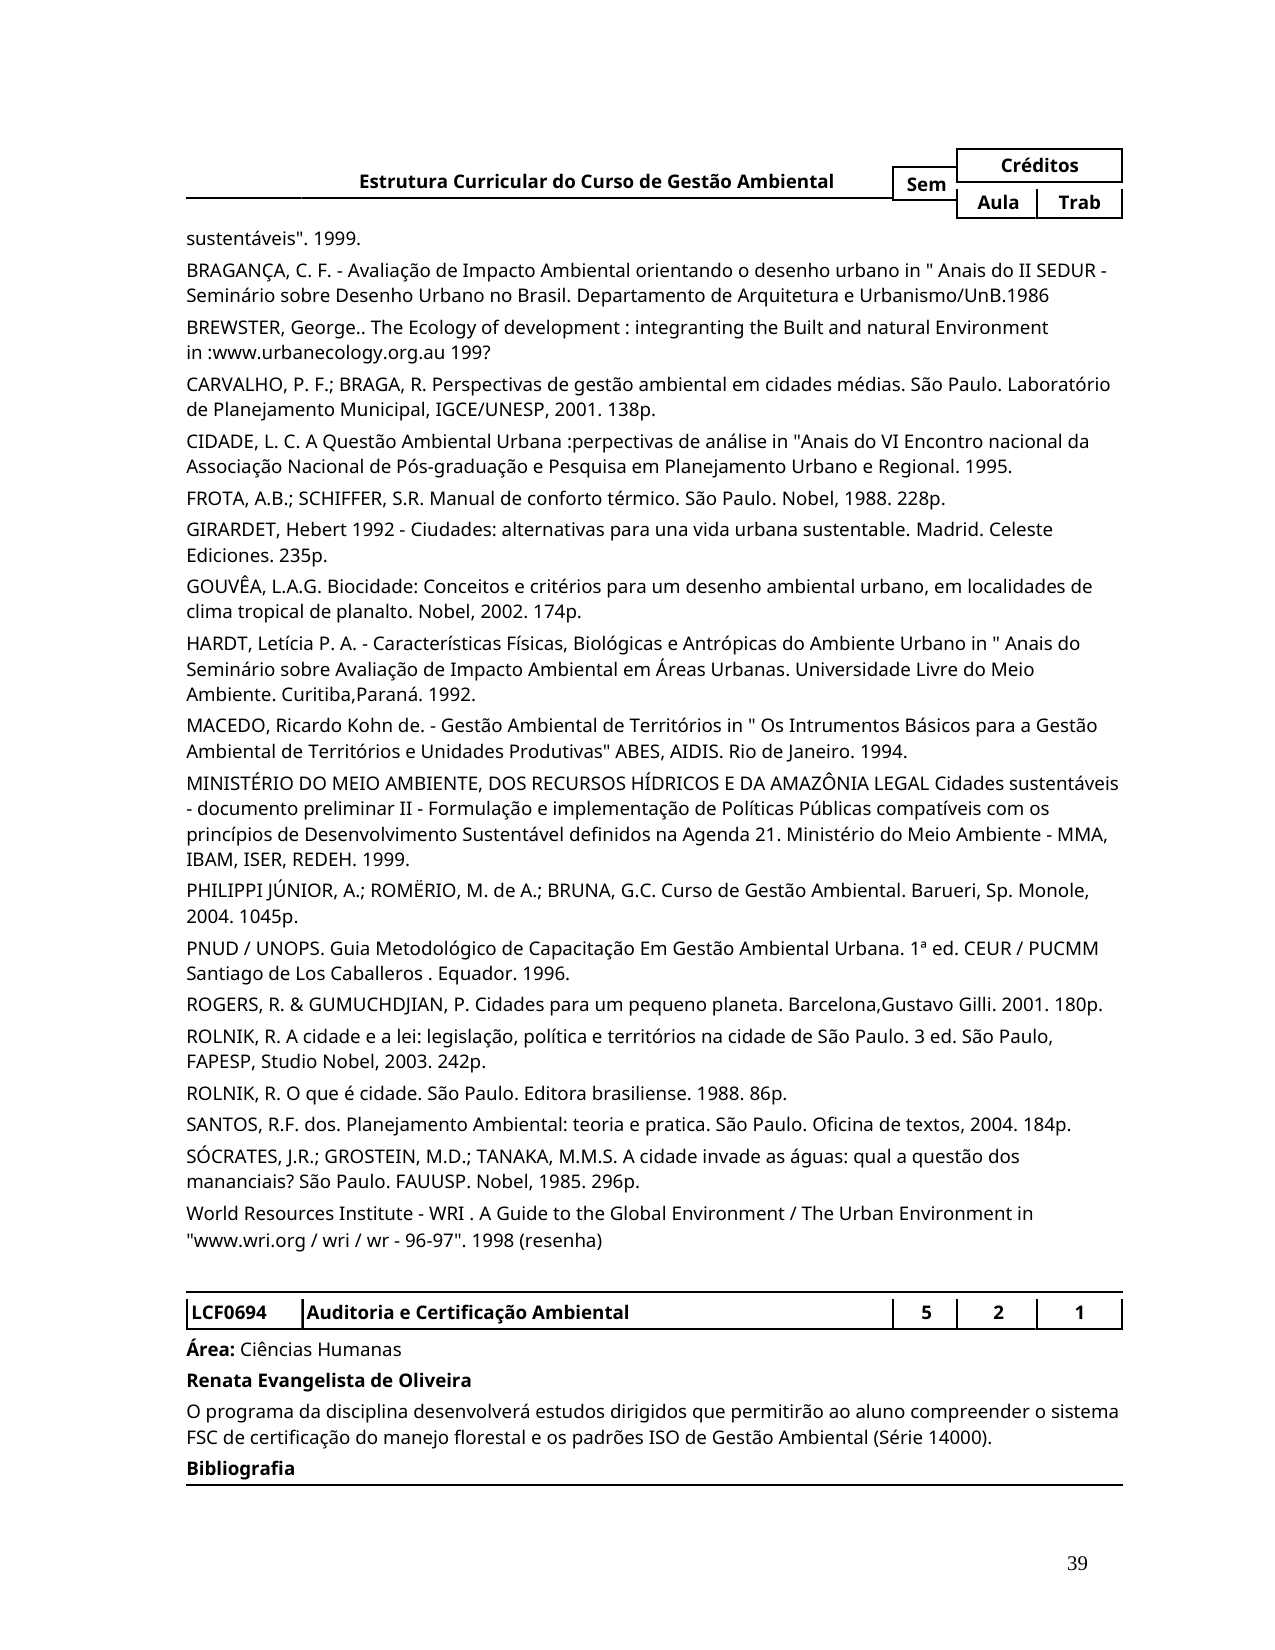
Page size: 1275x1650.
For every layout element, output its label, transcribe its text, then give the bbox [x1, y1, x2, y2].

table_cell sustentáveis". 1999. BRAGANÇA, C. F. - Avaliação de Impacto Ambiental orientando o desenho urbano in " Anais do II SEDUR - Seminário sobre Desenho Urbano no Brasil. Departamento de Arquitetura e Urbanismo/UnB.1986 BREWSTER, George.. The Ecology of development : integranting the Built and natural Environment in :www.urbanecology.org.au 199? CARVALHO, P. F.; BRAGA, R. Perspectivas de gestão ambiental em cidades médias. São Paulo. Laboratório de Planejamento Municipal, IGCE/UNESP, 2001. 138p. CIDADE, L. C. A Questão Ambiental Urbana :perpectivas de análise in "Anais do VI Encontro nacional da Associação Nacional de Pós-graduação e Pesquisa em Planejamento Urbano e Regional. 1995. FROTA, A.B.; SCHIFFER, S.R. Manual de conforto térmico. São Paulo. Nobel, 1988. 228p. GIRARDET, Hebert 1992 - Ciudades: alternativas para una vida urbana sustentable. Madrid. Celeste Ediciones. 235p. GOUVÊA, L.A.G. Biocidade: Conceitos e critérios para um desenho ambiental urbano, em localidades de clima tropical de planalto. Nobel, 2002. 174p. HARDT, Letícia P. A. - Características Físicas, Biológicas e Antrópicas do Ambiente Urbano in " Anais do Seminário sobre Avaliação de Impacto Ambiental em Áreas Urbanas. Universidade Livre do Meio Ambiente. Curitiba,Paraná. 1992. MACEDO, Ricardo Kohn de. - Gestão Ambiental de Territórios in " Os Intrumentos Básicos para a Gestão Ambiental de Territórios e Unidades Produtivas" ABES, AIDIS. Rio de Janeiro. 1994. MINISTÉRIO DO MEIO AMBIENTE, DOS RECURSOS HÍDRICOS E DA AMAZÔNIA LEGAL Cidades sustentáveis - documento preliminar II - Formulação e implementação de Políticas Públicas compatíveis com os princípios de Desenvolvimento Sustentável definidos na Agenda 21. Ministério do Meio Ambiente - MMA, IBAM, ISER, REDEH. 1999. PHILIPPI JÚNIOR, A.; ROMËRIO, M. de A.; BRUNA, G.C. Curso de Gestão Ambiental. Barueri, Sp. Monole, 2004. 1045p. PNUD / UNOPS. Guia Metodológico de Capacitação Em Gestão Ambiental Urbana. 1ª ed. CEUR / PUCMM Santiago de Los Caballeros . Equador. 1996. ROGERS, R. & GUMUCHDJIAN, P. Cidades para um pequeno planeta. Barcelona,Gustavo Gilli. 2001. 180p. ROLNIK, R. A cidade e a lei: legislação, política e territórios na cidade de São Paulo. 3 ed. São Paulo, FAPESP, Studio Nobel, 2003. 242p. ROLNIK, R. O que é cidade. São Paulo. Editora brasiliense. 1988. 86p. SANTOS, R.F. dos. Planejamento Ambiental: teoria e pratica. São Paulo. Oficina de textos, 2004. 184p. SÓCRATES, J.R.; GROSTEIN, M.D.; TANAKA, M.M.S. A cidade invade as águas: qual a questão dos mananciais? São Paulo. FAUUSP. Nobel, 1985. 296p. World Resources Institute - WRI . A Guide to the Global Environment / The Urban Environment in "www.wri.org / wri / wr - 96-97". 1998 (resenha) [186, 226, 1123, 1291]
table_cell Aula [958, 189, 1036, 217]
table_cell [186, 1330, 301, 1336]
table_header Sem [894, 168, 956, 199]
table_cell Trab [1038, 189, 1121, 217]
table_cell 1 [1038, 1299, 1121, 1328]
table_cell LCF0694 [188, 1299, 301, 1328]
table_header [186, 148, 301, 197]
table_header [892, 201, 956, 226]
table_cell [301, 1330, 892, 1336]
table_cell [956, 219, 1036, 226]
table_header [186, 199, 301, 226]
table_cell [956, 1330, 1036, 1336]
table_header [301, 199, 892, 226]
table_header [956, 183, 1123, 189]
table_header [892, 148, 956, 166]
table_cell 2 [958, 1299, 1036, 1328]
table_header Estrutura Curricular do Curso de Gestão Ambiental [301, 148, 892, 197]
table_cell Auditoria e Certificação Ambiental [304, 1299, 892, 1328]
table_header Créditos [958, 150, 1121, 181]
table_cell [1036, 219, 1123, 226]
table_cell 5 [894, 1299, 956, 1328]
table_cell Área: Ciências Humanas Renata Evangelista de Oliveira O programa da disciplina desenvolverá estudos dirigidos que permitirão ao aluno compreender o sistema FSC de certificação do manejo florestal e os padrões ISO de Gestão Ambiental (Série 14000). Bibliografia [186, 1336, 1123, 1484]
table_cell [892, 1330, 956, 1336]
table_cell [1036, 1330, 1123, 1336]
